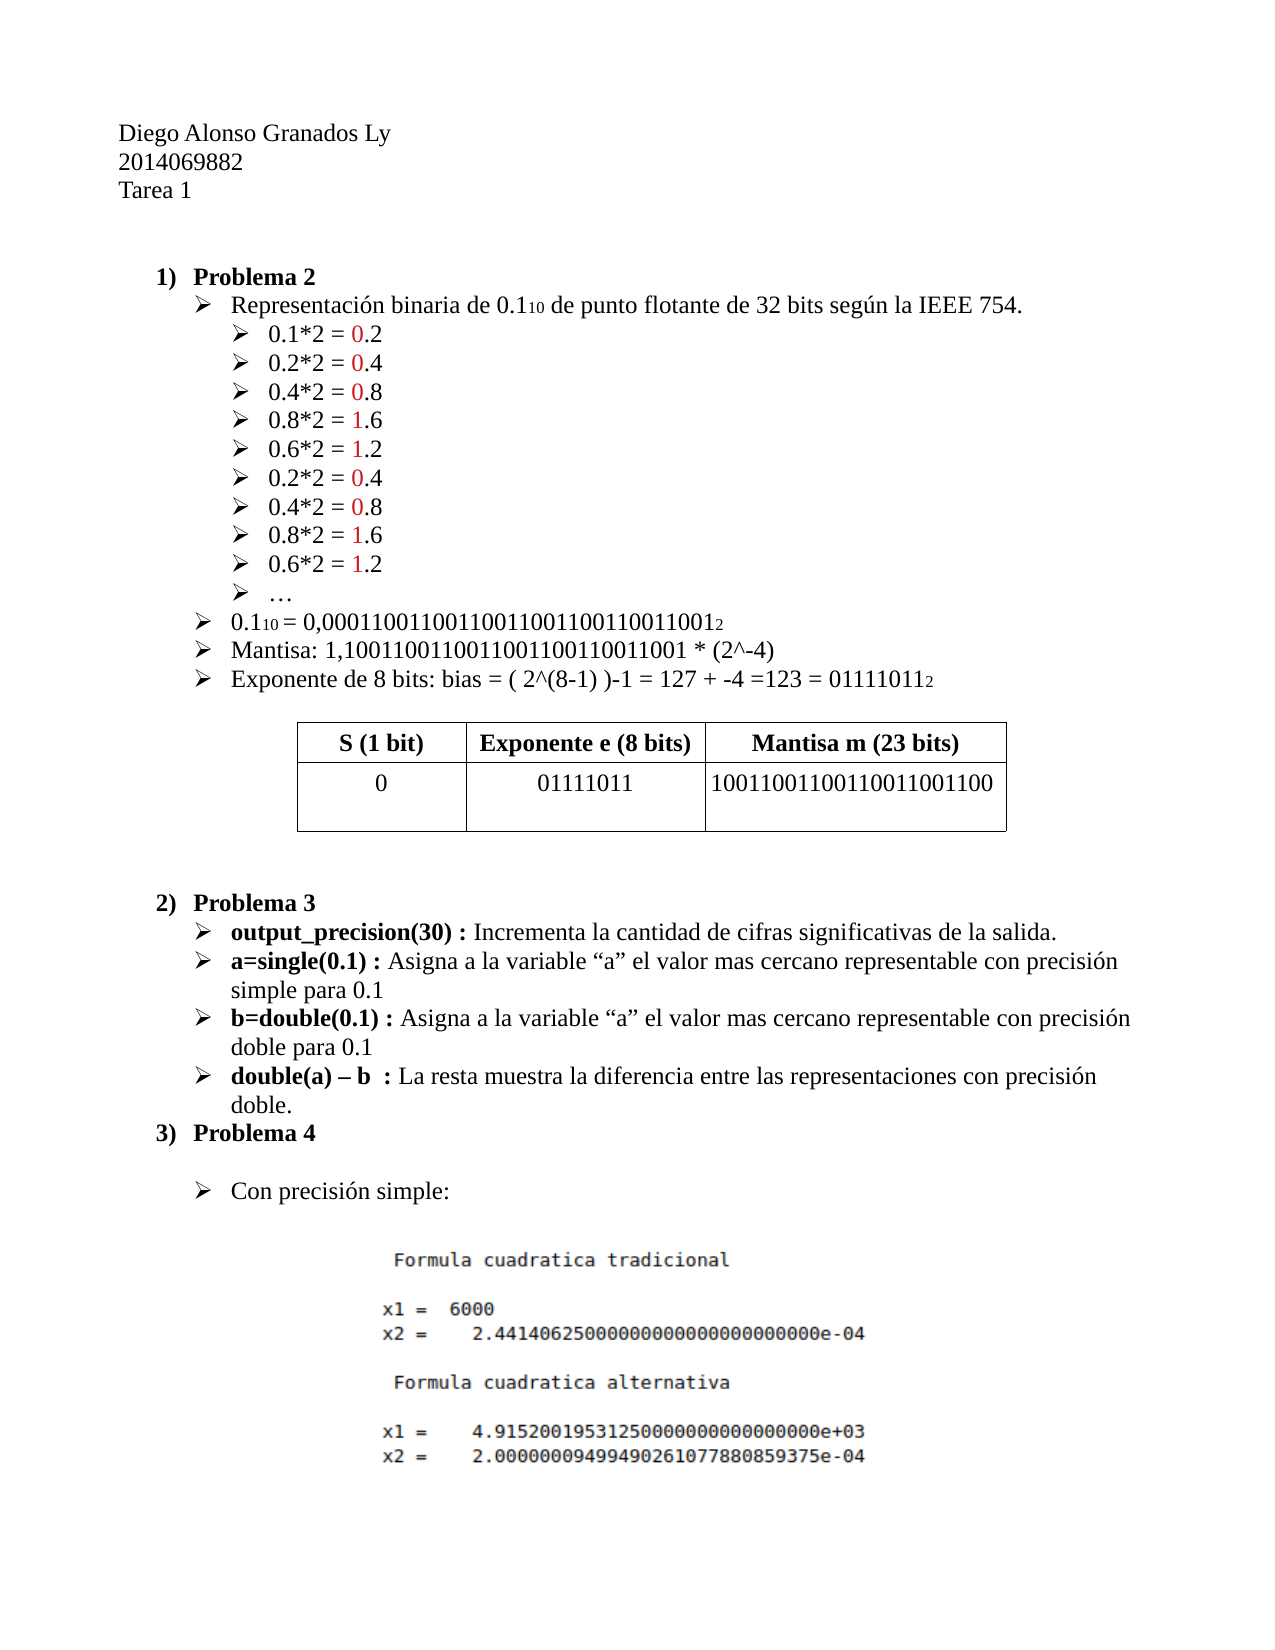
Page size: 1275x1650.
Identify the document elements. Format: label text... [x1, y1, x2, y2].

text Tarea 1 [118, 176, 1157, 204]
list Exponente de 8 bits: bias = ( 2^(8-1) )-1 = 127 + -4 =123 = 011110112 [193, 664, 1157, 693]
table_header Mantisa m (23 bits) [706, 723, 1006, 762]
list a=single(0.1) : Asigna a la variable “a” el valor mas cercano representable con precisión simple para 0.1 [193, 946, 1157, 1003]
list Problema 4 [156, 1118, 1157, 1147]
picture [381, 1246, 903, 1487]
table_cell 0 [298, 763, 466, 831]
list 0.8*2 = 1.6 [231, 521, 1157, 549]
list 0.1*2 = 0.2 [231, 319, 1157, 348]
table_header S (1 bit) [298, 723, 466, 762]
list 0.8*2 = 1.6 [231, 406, 1157, 434]
list 0.2*2 = 0.4 [231, 348, 1157, 377]
list 0.6*2 = 1.2 [231, 549, 1157, 578]
list b=double(0.1) : Asigna a la variable “a” el valor mas cercano representable con precisión doble para 0.1 [193, 1003, 1157, 1061]
list 0.4*2 = 0.8 [231, 377, 1157, 406]
list 0.2*2 = 0.4 [231, 463, 1157, 492]
list Con precisión simple: [193, 1176, 1157, 1205]
table_header Exponente e (8 bits) [467, 723, 705, 762]
list 0.4*2 = 0.8 [231, 492, 1157, 521]
list Problema 2 [156, 262, 1157, 291]
list 0.6*2 = 1.2 [231, 434, 1157, 463]
list Mantisa: 1,1001100110011001100110011001 * (2^-4) [193, 636, 1157, 664]
list Representación binaria de 0.110 de punto flotante de 32 bits según la IEEE 754. [193, 291, 1157, 319]
text Diego Alonso Granados Ly [118, 118, 1157, 147]
table_cell 10011001100110011001100 [706, 763, 1006, 831]
list Problema 3 [156, 888, 1157, 917]
list double(a) – b : La resta muestra la diferencia entre las representaciones con precisión doble. [193, 1061, 1157, 1118]
text 2014069882 [118, 147, 1157, 176]
list output_precision(30) : Incrementa la cantidad de cifras significativas de la salida. [193, 917, 1157, 946]
list 0.110 = 0,000110011001100110011001100110012 [193, 607, 1157, 636]
list … [231, 578, 1157, 607]
table_cell 01111011 [467, 763, 705, 831]
